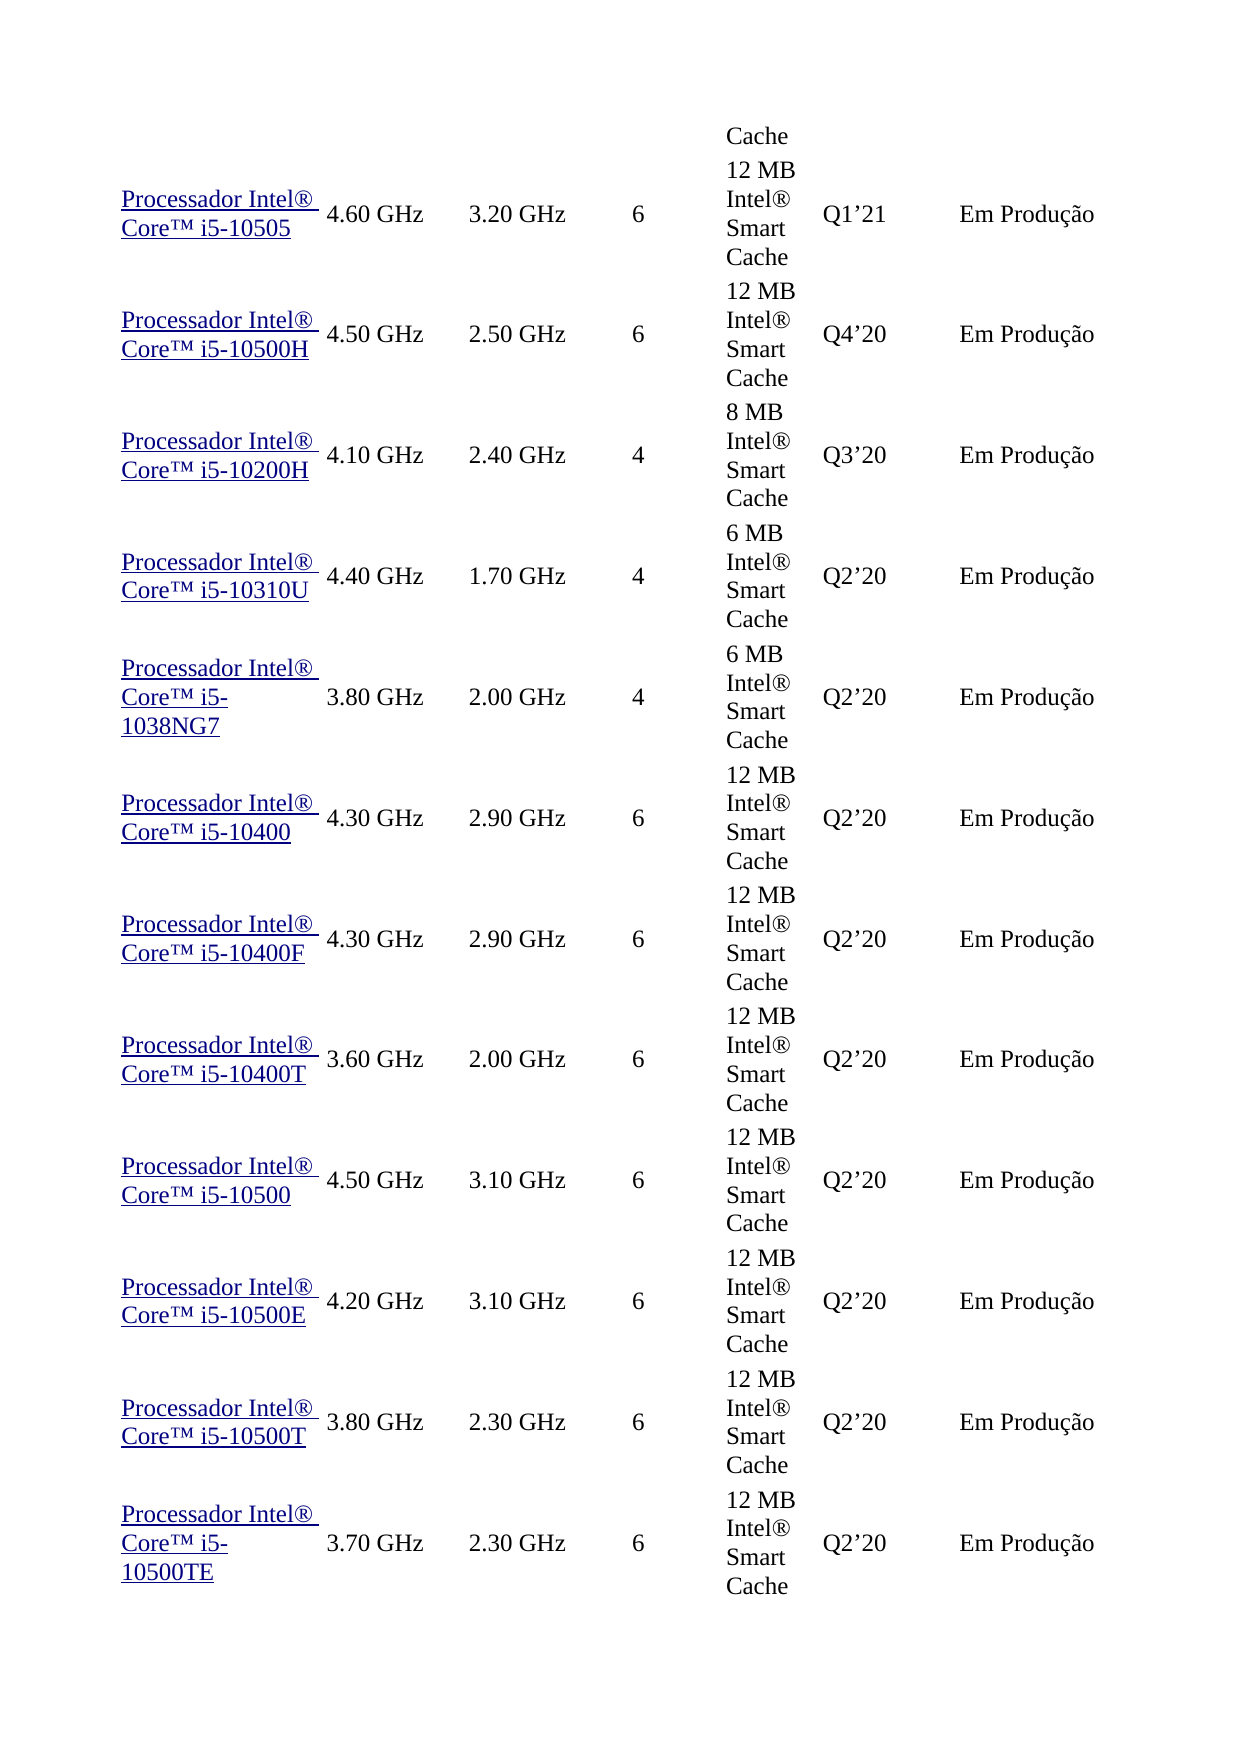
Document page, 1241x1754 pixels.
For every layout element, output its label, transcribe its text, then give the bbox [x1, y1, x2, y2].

table_cell 4.20 GHz [324, 1240, 466, 1361]
table_cell 2.30 GHz [466, 1482, 629, 1603]
table_cell [820, 118, 956, 153]
table_cell Q2’20 [820, 878, 956, 998]
table_cell 3.20 GHz [466, 153, 629, 273]
table_cell Em Produção [956, 1119, 1122, 1240]
table_cell Em Produção [956, 515, 1122, 636]
table_cell 3.60 GHz [324, 999, 466, 1119]
table_cell [956, 118, 1122, 153]
table_cell 12 MB Intel® Smart Cache [723, 878, 820, 998]
table_cell 2.40 GHz [466, 394, 629, 515]
table_cell 2.90 GHz [466, 757, 629, 878]
table_cell 3.80 GHz [324, 1361, 466, 1482]
table_cell Q2’20 [820, 1240, 956, 1361]
table_cell Em Produção [956, 1482, 1122, 1603]
table_cell Q1’21 [820, 153, 956, 273]
table_cell Q3’20 [820, 394, 956, 515]
table_cell 1.70 GHz [466, 515, 629, 636]
table_cell 12 MB Intel® Smart Cache [723, 274, 820, 394]
table_cell 2.30 GHz [466, 1361, 629, 1482]
table_cell 6 MB Intel® Smart Cache [723, 515, 820, 636]
table_cell Processador Intel® Core™ i5-10505 [118, 153, 323, 273]
table_cell Processador Intel® Core™ i5-10400T [118, 999, 323, 1119]
table_cell Processador Intel® Core™ i5-10500H [118, 274, 323, 394]
table_cell 4.10 GHz [324, 394, 466, 515]
table_cell 3.10 GHz [466, 1240, 629, 1361]
table_cell 4.50 GHz [324, 1119, 466, 1240]
table_cell 4.60 GHz [324, 153, 466, 273]
table_cell Processador Intel® Core™ i5-1038NG7 [118, 636, 323, 757]
table_cell Q2’20 [820, 1482, 956, 1603]
table_cell [118, 118, 323, 153]
table_cell Cache [723, 118, 820, 153]
table_cell 4 [629, 394, 723, 515]
table_cell 12 MB Intel® Smart Cache [723, 999, 820, 1119]
table_cell Processador Intel® Core™ i5-10200H [118, 394, 323, 515]
table_cell 6 [629, 153, 723, 273]
table_cell 12 MB Intel® Smart Cache [723, 1119, 820, 1240]
table_cell Em Produção [956, 636, 1122, 757]
table_cell 2.50 GHz [466, 274, 629, 394]
table_cell Processador Intel® Core™ i5-10310U [118, 515, 323, 636]
table_cell Em Produção [956, 274, 1122, 394]
table_cell Q2’20 [820, 515, 956, 636]
table_cell 6 [629, 999, 723, 1119]
table_cell Q2’20 [820, 999, 956, 1119]
table_cell Em Produção [956, 757, 1122, 878]
table_cell 6 [629, 1482, 723, 1603]
table_cell 12 MB Intel® Smart Cache [723, 757, 820, 878]
table_cell Q2’20 [820, 757, 956, 878]
table_cell Q2’20 [820, 636, 956, 757]
table_cell 4.50 GHz [324, 274, 466, 394]
table_cell Em Produção [956, 878, 1122, 998]
table_cell 12 MB Intel® Smart Cache [723, 1482, 820, 1603]
table_cell Processador Intel® Core™ i5-10500TE [118, 1482, 323, 1603]
table_cell Q2’20 [820, 1119, 956, 1240]
table_cell [466, 118, 629, 153]
table_cell Em Produção [956, 394, 1122, 515]
table_cell Em Produção [956, 153, 1122, 273]
table_cell Q4’20 [820, 274, 956, 394]
table_cell 3.70 GHz [324, 1482, 466, 1603]
table_cell 4 [629, 515, 723, 636]
table_cell 6 [629, 757, 723, 878]
table_cell [324, 118, 466, 153]
table_cell 2.00 GHz [466, 999, 629, 1119]
table_cell 4.30 GHz [324, 757, 466, 878]
table_cell 6 [629, 1361, 723, 1482]
table_cell 4.40 GHz [324, 515, 466, 636]
table_cell Processador Intel® Core™ i5-10500 [118, 1119, 323, 1240]
table_cell Em Produção [956, 1240, 1122, 1361]
table_cell Processador Intel® Core™ i5-10400F [118, 878, 323, 998]
table_cell 3.10 GHz [466, 1119, 629, 1240]
table_cell Processador Intel® Core™ i5-10500T [118, 1361, 323, 1482]
table_cell 6 [629, 878, 723, 998]
table_cell 6 [629, 1119, 723, 1240]
table_cell 12 MB Intel® Smart Cache [723, 1240, 820, 1361]
table_cell Processador Intel® Core™ i5-10400 [118, 757, 323, 878]
table_cell 6 MB Intel® Smart Cache [723, 636, 820, 757]
table_cell 4 [629, 636, 723, 757]
table_cell 3.80 GHz [324, 636, 466, 757]
table_cell 12 MB Intel® Smart Cache [723, 153, 820, 273]
table_cell [629, 118, 723, 153]
table_cell 2.90 GHz [466, 878, 629, 998]
table_cell 6 [629, 274, 723, 394]
table_cell 2.00 GHz [466, 636, 629, 757]
table_cell Processador Intel® Core™ i5-10500E [118, 1240, 323, 1361]
table_cell 6 [629, 1240, 723, 1361]
table_cell Em Produção [956, 1361, 1122, 1482]
table_cell Em Produção [956, 999, 1122, 1119]
table_cell 4.30 GHz [324, 878, 466, 998]
table_cell 12 MB Intel® Smart Cache [723, 1361, 820, 1482]
table_cell Q2’20 [820, 1361, 956, 1482]
table_cell 8 MB Intel® Smart Cache [723, 394, 820, 515]
